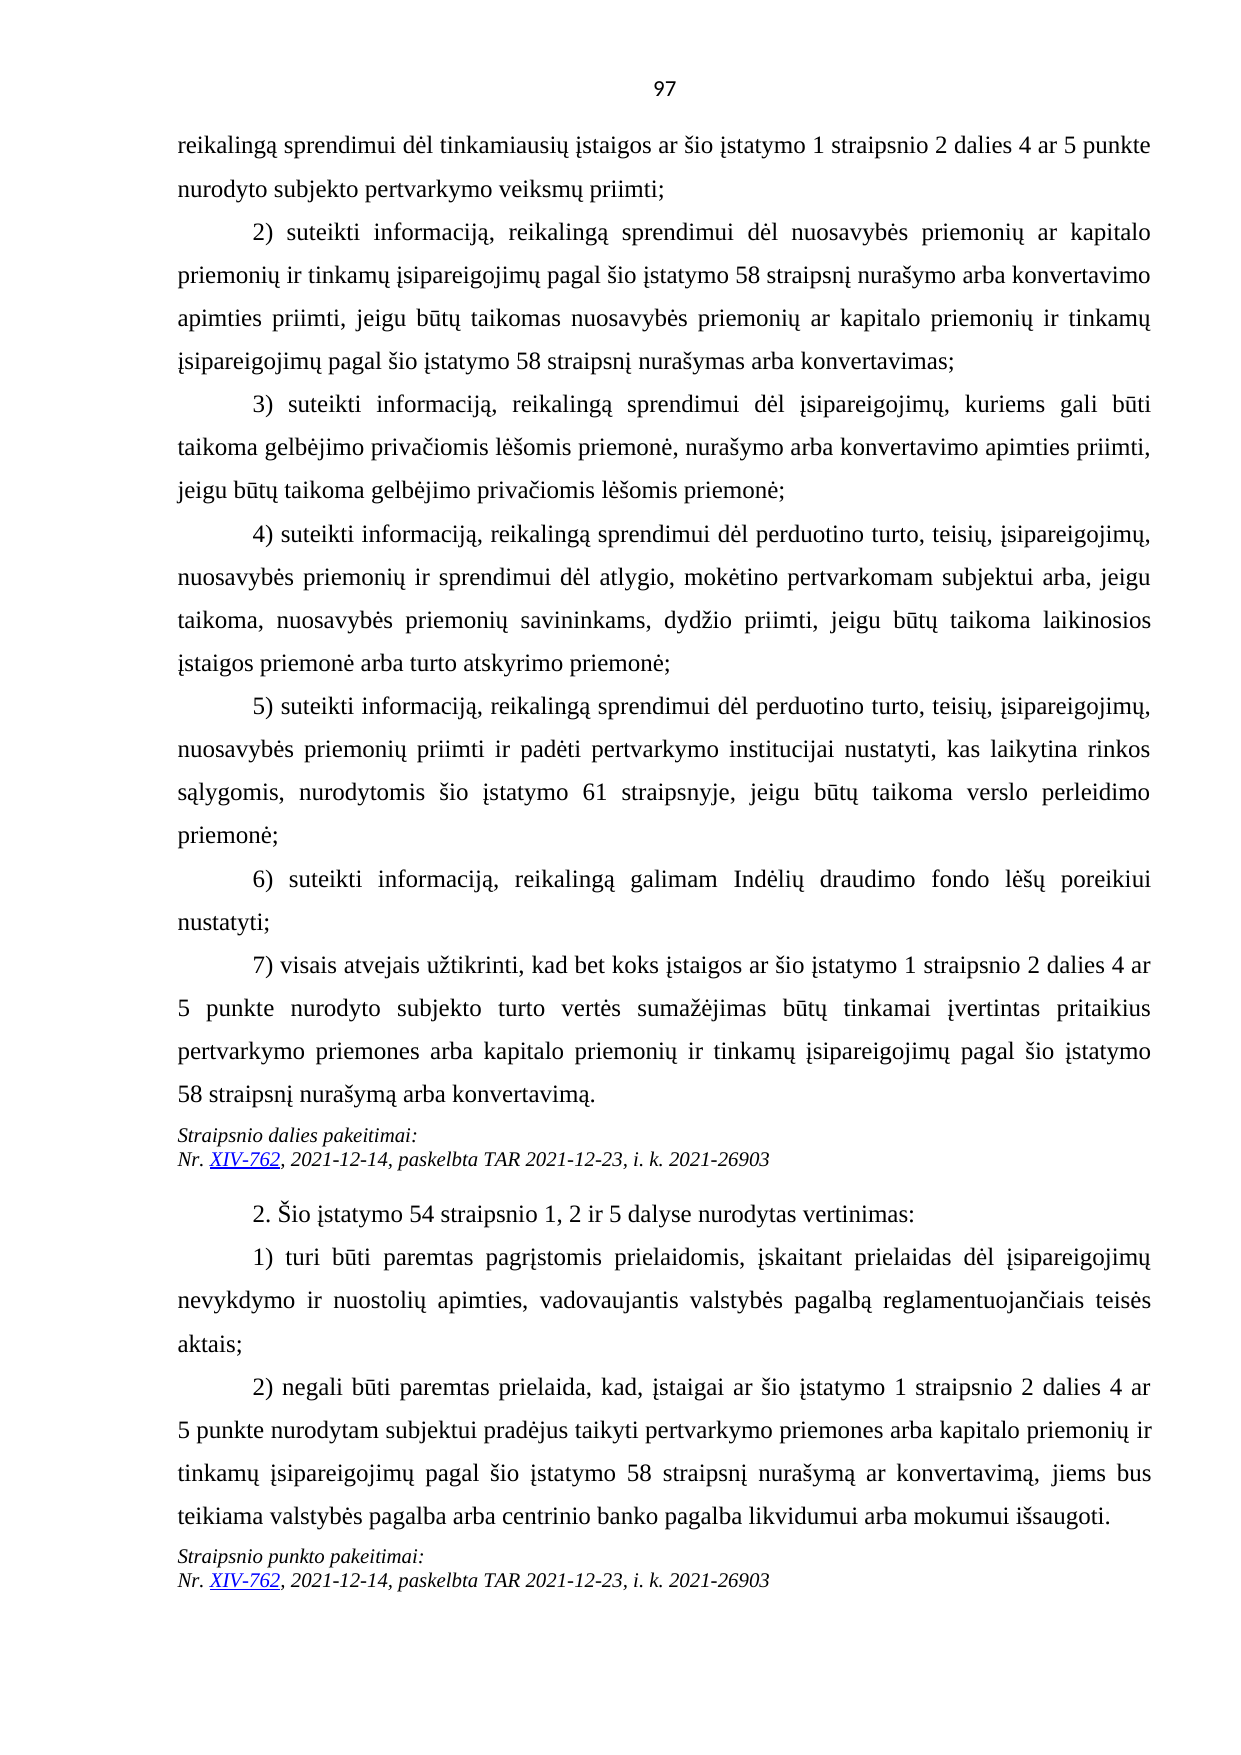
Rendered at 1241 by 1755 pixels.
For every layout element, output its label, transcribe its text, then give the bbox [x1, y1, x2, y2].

text Straipsnio dalies pakeitimai: [177, 1122, 1152, 1147]
text 7) visais atvejais užtikrinti, kad bet koks įstaigos ar šio įstatymo 1 straipsnio 2 dalies 4 ar 5 punkte nurodyto subjekto turto vertės sumažėjimas būtų tinkamai įvertintas pritaikius pertvarkymo priemones arba kapitalo priemonių ir tinkamų įsipareigojimų pagal šio įstatymo 58 straipsnį nurašymą arba konvertavimą. [177, 950, 1152, 1108]
text 3) suteikti informaciją, reikalingą sprendimui dėl įsipareigojimų, kuriems gali būti taikoma gelbėjimo privačiomis lėšomis priemonė, nurašymo arba konvertavimo apimties priimti, jeigu būtų taikoma gelbėjimo privačiomis lėšomis priemonė; [177, 389, 1152, 504]
text 6) suteikti informaciją, reikalingą galimam Indėlių draudimo fondo lėšų poreikiui nustatyti; [177, 864, 1152, 936]
text 2) suteikti informaciją, reikalingą sprendimui dėl nuosavybės priemonių ar kapitalo priemonių ir tinkamų įsipareigojimų pagal šio įstatymo 58 straipsnį nurašymo arba konvertavimo apimties priimti, jeigu būtų taikomas nuosavybės priemonių ar kapitalo priemonių ir tinkamų įsipareigojimų pagal šio įstatymo 58 straipsnį nurašymas arba konvertavimas; [177, 217, 1152, 375]
text 4) suteikti informaciją, reikalingą sprendimui dėl perduotino turto, teisių, įsipareigojimų, nuosavybės priemonių ir sprendimui dėl atlygio, mokėtino pertvarkomam subjektui arba, jeigu taikoma, nuosavybės priemonių savininkams, dydžio priimti, jeigu būtų taikoma laikinosios įstaigos priemonė arba turto atskyrimo priemonė; [177, 519, 1152, 677]
text 2) negali būti paremtas prielaida, kad, įstaigai ar šio įstatymo 1 straipsnio 2 dalies 4 ar 5 punkte nurodytam subjektui pradėjus taikyti pertvarkymo priemones arba kapitalo priemonių ir tinkamų įsipareigojimų pagal šio įstatymo 58 straipsnį nurašymą ar konvertavimą, jiems bus teikiama valstybės pagalba arba centrinio banko pagalba likvidumui arba mokumui išsaugoti. [177, 1372, 1152, 1530]
text 5) suteikti informaciją, reikalingą sprendimui dėl perduotino turto, teisių, įsipareigojimų, nuosavybės priemonių priimti ir padėti pertvarkymo institucijai nustatyti, kas laikytina rinkos sąlygomis, nurodytomis šio įstatymo 61 straipsnyje, jeigu būtų taikoma verslo perleidimo priemonė; [177, 691, 1152, 849]
text Straipsnio punkto pakeitimai: [177, 1544, 1152, 1568]
text 2. Šio įstatymo 54 straipsnio 1, 2 ir 5 dalyse nurodytas vertinimas: [177, 1199, 1152, 1228]
text Nr. XIV-762, 2021-12-14, paskelbta TAR 2021-12-23, i. k. 2021-26903 [177, 1147, 1152, 1171]
text reikalingą sprendimui dėl tinkamiausių įstaigos ar šio įstatymo 1 straipsnio 2 dalies 4 ar 5 punkte nurodyto subjekto pertvarkymo veiksmų priimti; [177, 131, 1152, 202]
text 1) turi būti paremtas pagrįstomis prielaidomis, įskaitant prielaidas dėl įsipareigojimų nevykdymo ir nuostolių apimties, vadovaujantis valstybės pagalbą reglamentuojančiais teisės aktais; [177, 1242, 1152, 1357]
text Nr. XIV-762, 2021-12-14, paskelbta TAR 2021-12-23, i. k. 2021-26903 [177, 1568, 1152, 1592]
